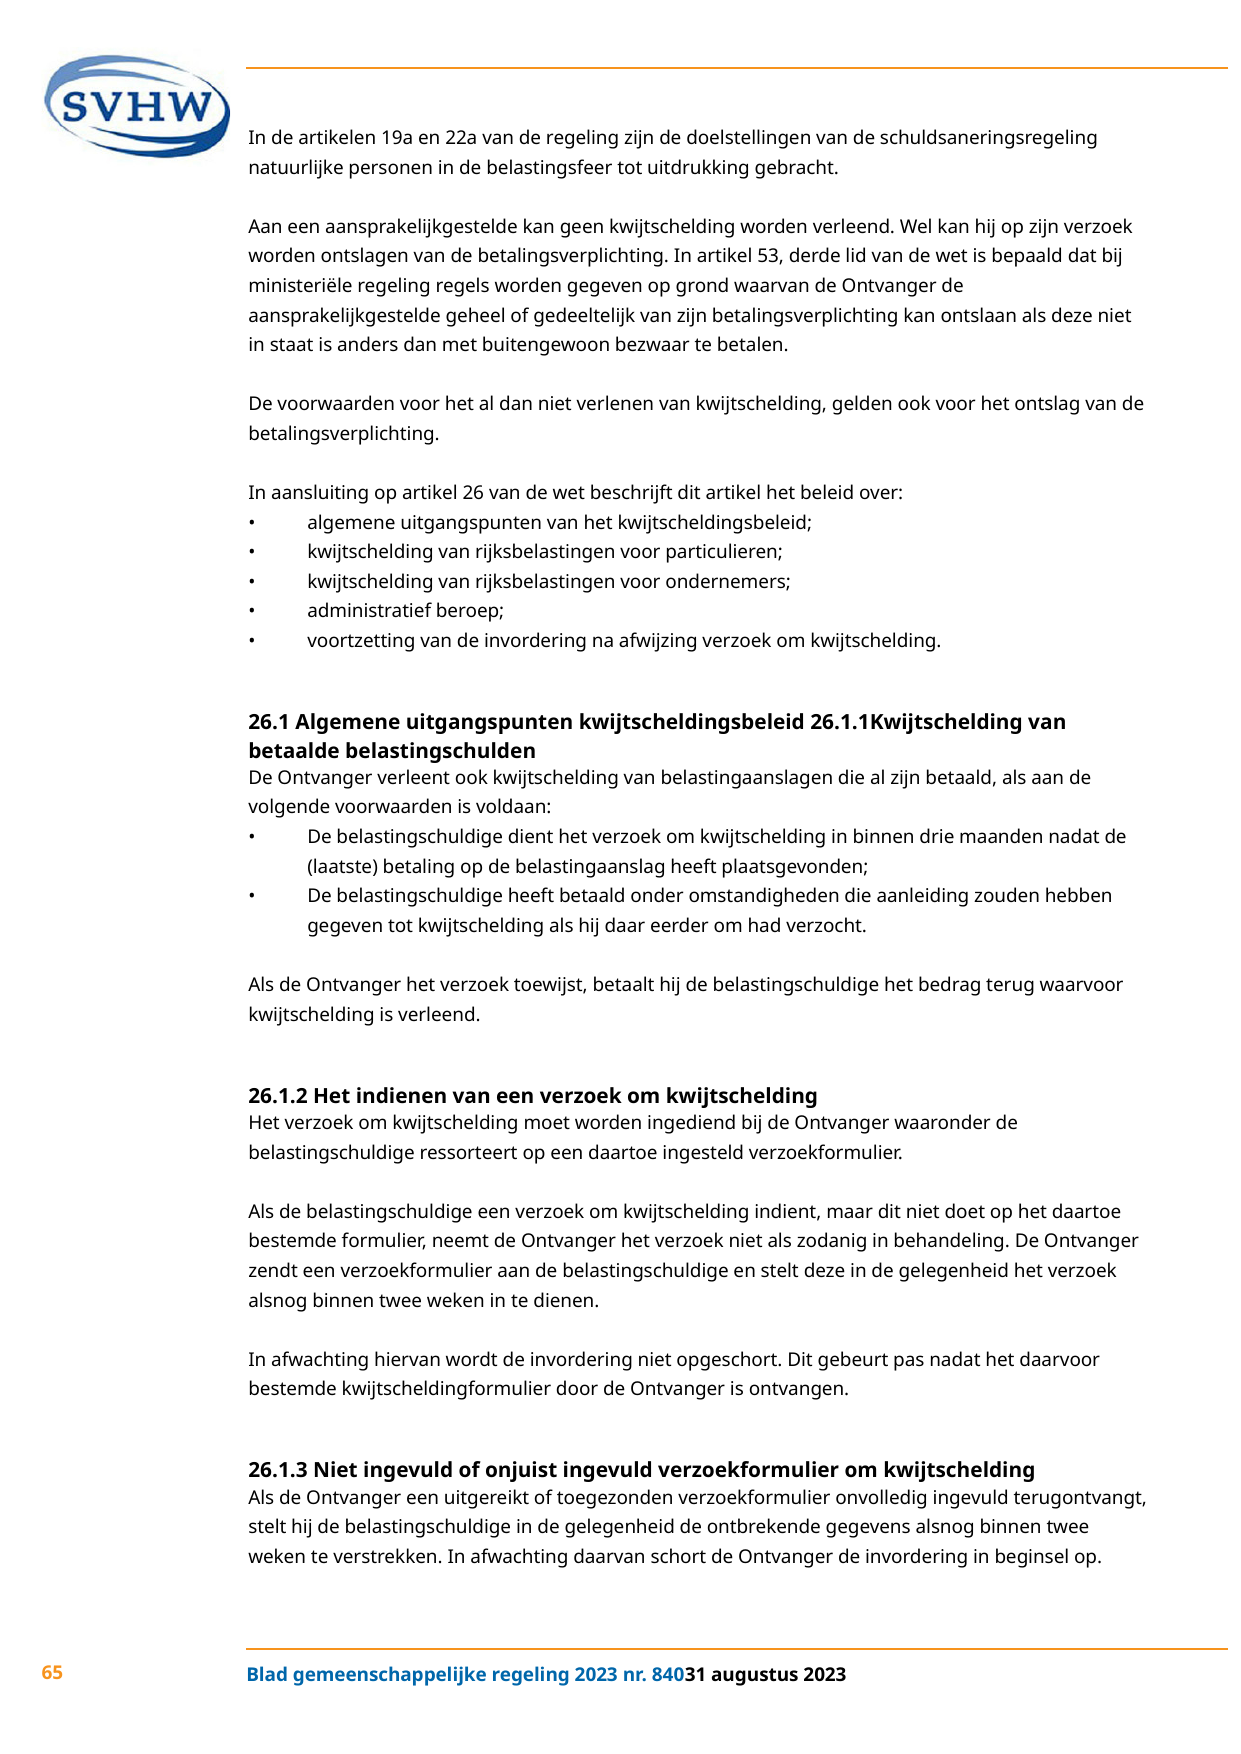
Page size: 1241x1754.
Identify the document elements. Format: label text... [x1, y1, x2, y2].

list algemene uitgangspunten van het kwijtscheldingsbeleid; [248, 509, 1152, 535]
text 26.1.2 Het indienen van een verzoek om kwijtschelding [248, 1081, 1152, 1109]
text De voorwaarden voor het al dan niet verlenen van kwijtschelding, gelden ook voor het ontslag van de betalingsverplichting. [248, 391, 1152, 446]
text 26.1.3 Niet ingevuld of onjuist ingevuld verzoekformulier om kwijtschelding [248, 1456, 1152, 1484]
list De belastingschuldige heeft betaald onder omstandigheden die aanleiding zouden hebben gegeven tot kwijtschelding als hij daar eerder om had verzocht. [248, 882, 1152, 938]
text Als de Ontvanger het verzoek toewijst, betaalt hij de belastingschuldige het bedrag terug waarvoor kwijtschelding is verleend. [248, 971, 1152, 1027]
list voortzetting van de invordering na afwijzing verzoek om kwijtschelding. [248, 627, 1152, 653]
text 26.1 Algemene uitgangspunten kwijtscheldingsbeleid 26.1.1Kwijtschelding van betaalde belastingschulden [248, 707, 1152, 764]
list kwijtschelding van rijksbelastingen voor ondernemers; [248, 568, 1152, 594]
text Het verzoek om kwijtschelding moet worden ingediend bij de Ontvanger waaronder de belastingschuldige ressorteert op een daartoe ingesteld verzoekformulier. [248, 1109, 1152, 1164]
text De Ontvanger verleent ook kwijtschelding van belastingaanslagen die al zijn betaald, als aan de volgende voorwaarden is voldaan: [248, 764, 1152, 819]
text In de artikelen 19a en 22a van de regeling zijn de doelstellingen van de schuldsaneringsregeling natuurlijke personen in de belastingsfeer tot uitdrukking gebracht. [248, 124, 1152, 180]
list kwijtschelding van rijksbelastingen voor particulieren; [248, 538, 1152, 564]
text Aan een aansprakelijkgestelde kan geen kwijtschelding worden verleend. Wel kan hij op zijn verzoek worden ontslagen van de betalingsverplichting. In artikel 53, derde lid van de wet is bepaald dat bij ministeriële regeling regels worden gegeven op grond waarvan de Ontvanger de aansprakelijkgestelde geheel of gedeeltelijk van zijn betalingsverplichting kan ontslaan als deze niet in staat is anders dan met buitengewoon bezwaar te betalen. [248, 213, 1152, 357]
text Als de Ontvanger een uitgereikt of toegezonden verzoekformulier onvolledig ingevuld terugontvangt, stelt hij de belastingschuldige in de gelegenheid de ontbrekende gegevens alsnog binnen twee weken te verstrekken. In afwachting daarvan schort de Ontvanger de invordering in beginsel op. [248, 1484, 1152, 1569]
text In afwachting hiervan wordt de invordering niet opgeschort. Dit gebeurt pas nadat het daarvoor bestemde kwijtscheldingformulier door de Ontvanger is ontvangen. [248, 1346, 1152, 1401]
list De belastingschuldige dient het verzoek om kwijtschelding in binnen drie maanden nadat de (laatste) betaling op de belastingaanslag heeft plaatsgevonden; [248, 823, 1152, 879]
text In aansluiting op artikel 26 van de wet beschrijft dit artikel het beleid over: [248, 479, 1152, 505]
list administratief beroep; [248, 598, 1152, 623]
picture [41, 47, 231, 172]
text Als de belastingschuldige een verzoek om kwijtschelding indient, maar dit niet doet op het daartoe bestemde formulier, neemt de Ontvanger het verzoek niet als zodanig in behandeling. De Ontvanger zendt een verzoekformulier aan de belastingschuldige en stelt deze in de gelegenheid het verzoek alsnog binnen twee weken in te dienen. [248, 1198, 1152, 1312]
